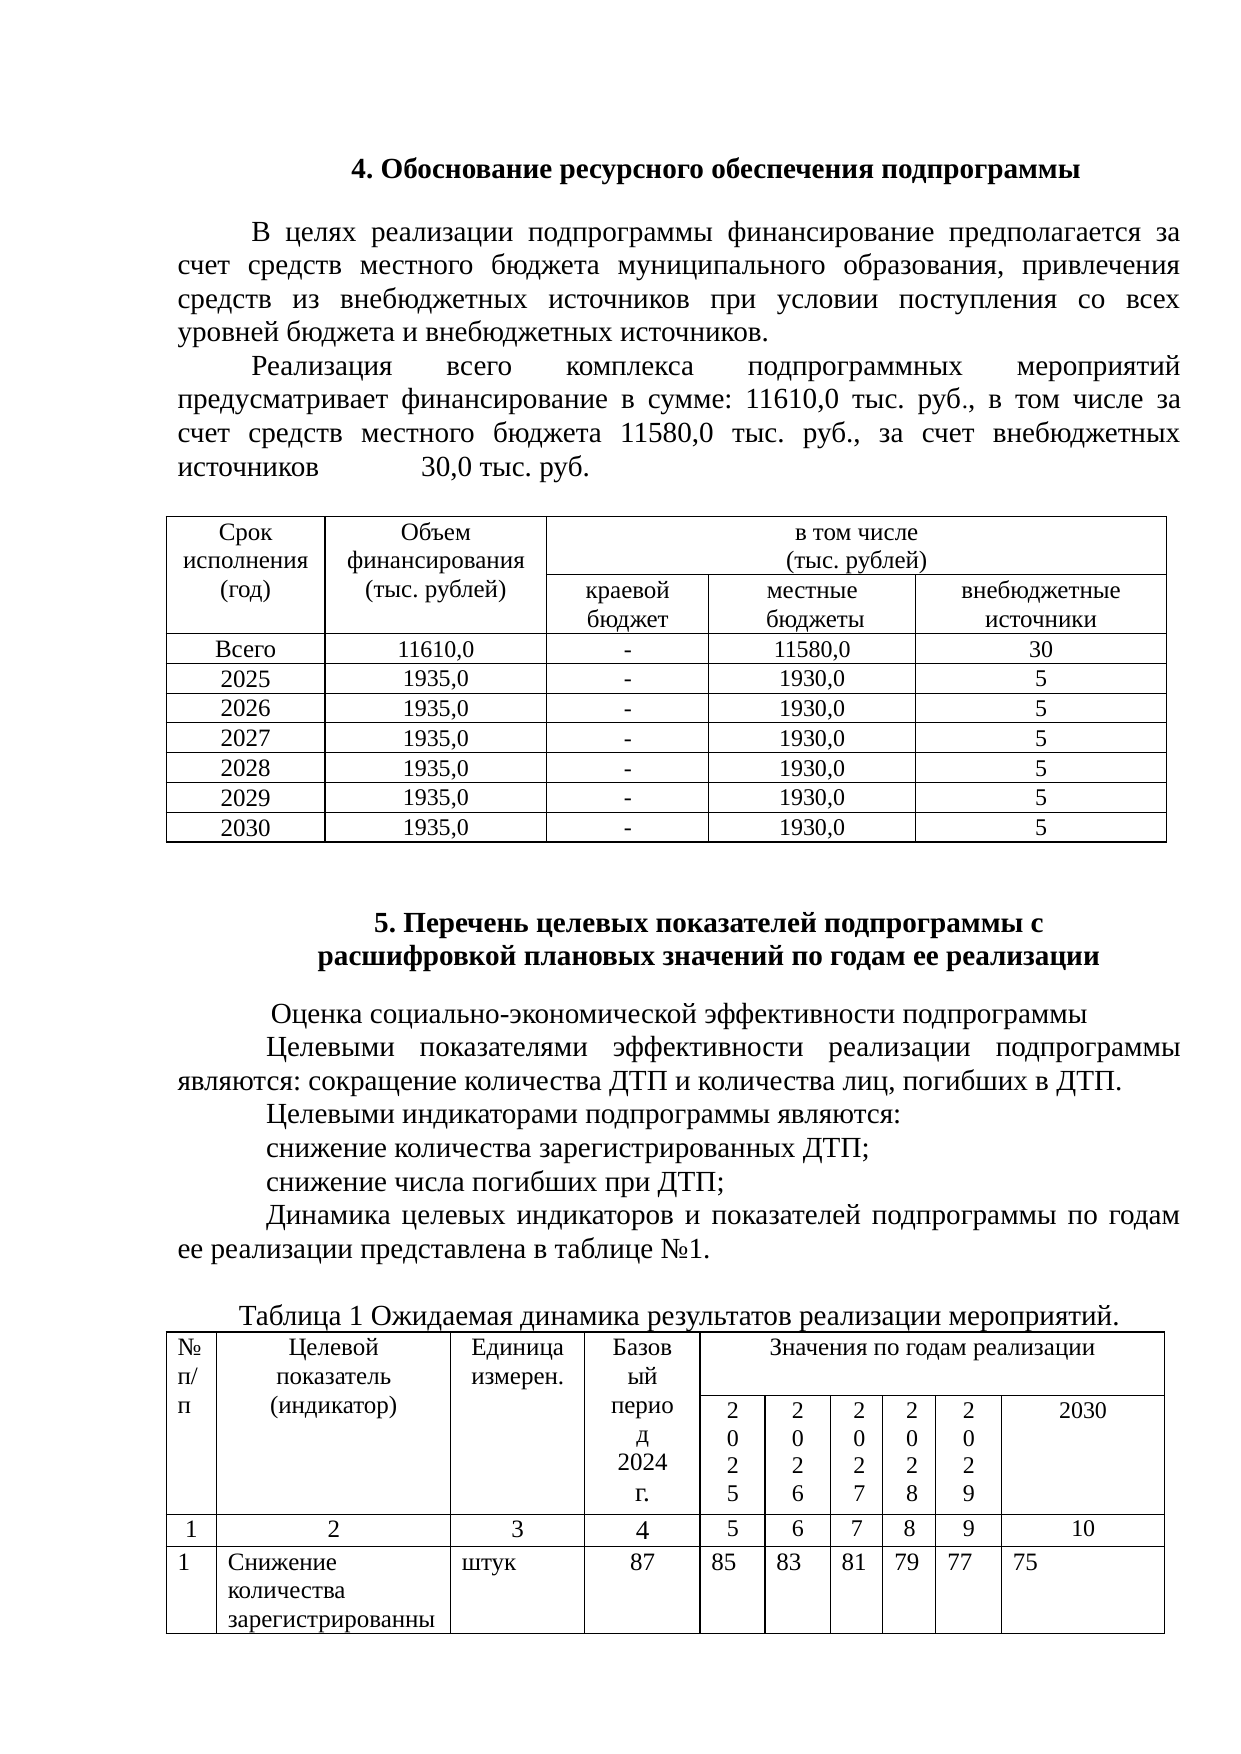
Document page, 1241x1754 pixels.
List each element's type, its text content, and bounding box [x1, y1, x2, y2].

text Оценка социально-экономической эффективности подпрограммы [177, 996, 1181, 1029]
table_cell 2026 [766, 1396, 830, 1513]
table_cell - [547, 753, 708, 782]
table_cell 1930,0 [709, 664, 915, 692]
table_cell 2030 [167, 813, 324, 841]
table_cell 11610,0 [326, 634, 546, 663]
table_cell 3 [451, 1515, 584, 1546]
table_cell 1935,0 [326, 753, 546, 782]
table_cell 75 [1002, 1547, 1164, 1633]
table_cell 85 [701, 1547, 764, 1633]
table_cell 1935,0 [326, 783, 546, 812]
table_cell 1930,0 [709, 694, 915, 722]
text В целях реализации подпрограммы финансирование предполагается за счет средств местного бюджета муниципального образования, привлечения средств из внебюджетных источников при условии поступления со всех уровней бюджета и внебюджетных источников. [177, 214, 1181, 348]
table_cell штук [451, 1547, 584, 1633]
table_cell 6 [766, 1515, 830, 1546]
table_cell - [547, 783, 708, 812]
table_header Срок исполнения (год) [167, 517, 324, 633]
table_cell 8 [883, 1515, 935, 1546]
table_cell Всего [167, 634, 324, 663]
table_cell 5 [701, 1515, 764, 1546]
table_cell 9 [936, 1515, 1001, 1546]
table_cell 1 [167, 1515, 216, 1546]
table_cell 1935,0 [326, 694, 546, 722]
text Динамика целевых индикаторов и показателей подпрограммы по годам ее реализации представлена в таблице №1. [177, 1197, 1181, 1264]
table_cell 79 [883, 1547, 935, 1633]
table_cell 2027 [831, 1396, 882, 1513]
text снижение числа погибших при ДТП; [177, 1164, 1181, 1197]
table_header Значения по годам реализации [701, 1333, 1164, 1395]
table_cell 4 [585, 1515, 699, 1546]
table_cell - [547, 723, 708, 752]
table_cell местные бюджеты [709, 575, 915, 633]
table_cell внебюджетные источники [916, 575, 1166, 633]
table_cell Снижение количества зарегистрированны [217, 1547, 450, 1633]
table_cell 2029 [167, 783, 324, 812]
table_cell 2 [217, 1515, 450, 1546]
table_header № п/п [167, 1333, 216, 1513]
table_cell 2028 [883, 1396, 935, 1513]
table_header Единица измерен. [451, 1333, 584, 1513]
table_cell 5 [916, 723, 1166, 752]
table_cell 2028 [167, 753, 324, 782]
table_cell 2025 [701, 1396, 764, 1513]
text Целевыми показателями эффективности реализации подпрограммы являются: сокращение количества ДТП и количества лиц, погибших в ДТП. [177, 1029, 1181, 1097]
table_cell 10 [1002, 1515, 1164, 1546]
text снижение количества зарегистрированных ДТП; [177, 1130, 1181, 1164]
table_cell - [547, 664, 708, 692]
table_header Базовый период 2024 г. [585, 1333, 699, 1513]
table_cell 2025 [167, 664, 324, 692]
table_cell 30 [916, 634, 1166, 663]
table_cell 2026 [167, 694, 324, 722]
table_cell 11580,0 [709, 634, 915, 663]
table_cell 1930,0 [709, 723, 915, 752]
table_cell 1935,0 [326, 664, 546, 692]
table_cell краевой бюджет [547, 575, 708, 633]
table_cell 87 [585, 1547, 699, 1633]
table_cell 7 [831, 1515, 882, 1546]
table_header Объем финансирования (тыс. рублей) [326, 517, 546, 633]
table_cell 5 [916, 694, 1166, 722]
text Реализация всего комплекса подпрограммных мероприятий предусматривает финансирование в сумме: 11610,0 тыс. руб., в том числе за счет средств местного бюджета 11580,0 тыс. руб., за счет внебюджетных источников 30,0 тыс. руб. [177, 348, 1181, 482]
table_cell - [547, 813, 708, 841]
table_cell 1930,0 [709, 813, 915, 841]
table_cell 83 [766, 1547, 830, 1633]
table_cell 81 [831, 1547, 882, 1633]
table_cell 5 [916, 783, 1166, 812]
table_cell 5 [916, 753, 1166, 782]
table_cell 1935,0 [326, 723, 546, 752]
table_cell - [547, 634, 708, 663]
table_cell - [547, 694, 708, 722]
table_cell 5 [916, 813, 1166, 841]
table_header в том числе (тыс. рублей) [547, 517, 1166, 574]
subtitle 5. Перечень целевых показателей подпрограммы с расшифровкой плановых значений по годам ее реализации [295, 905, 1122, 972]
table_cell 77 [936, 1547, 1001, 1633]
text Таблица 1 Ожидаемая динамика результатов реализации мероприятий. [177, 1298, 1181, 1331]
text Целевыми индикаторами подпрограммы являются: [177, 1097, 1181, 1130]
subtitle 4. Обоснование ресурсного обеспечения подпрограммы [177, 152, 1240, 185]
table_cell 1 [167, 1547, 216, 1633]
table_header Целевой показатель (индикатор) [217, 1333, 450, 1513]
table_cell 2029 [936, 1396, 1001, 1513]
table_cell 2030 [1002, 1396, 1164, 1513]
table_cell 1930,0 [709, 783, 915, 812]
table_cell 5 [916, 664, 1166, 692]
table_cell 1930,0 [709, 753, 915, 782]
table_cell 2027 [167, 723, 324, 752]
table_cell 1935,0 [326, 813, 546, 841]
